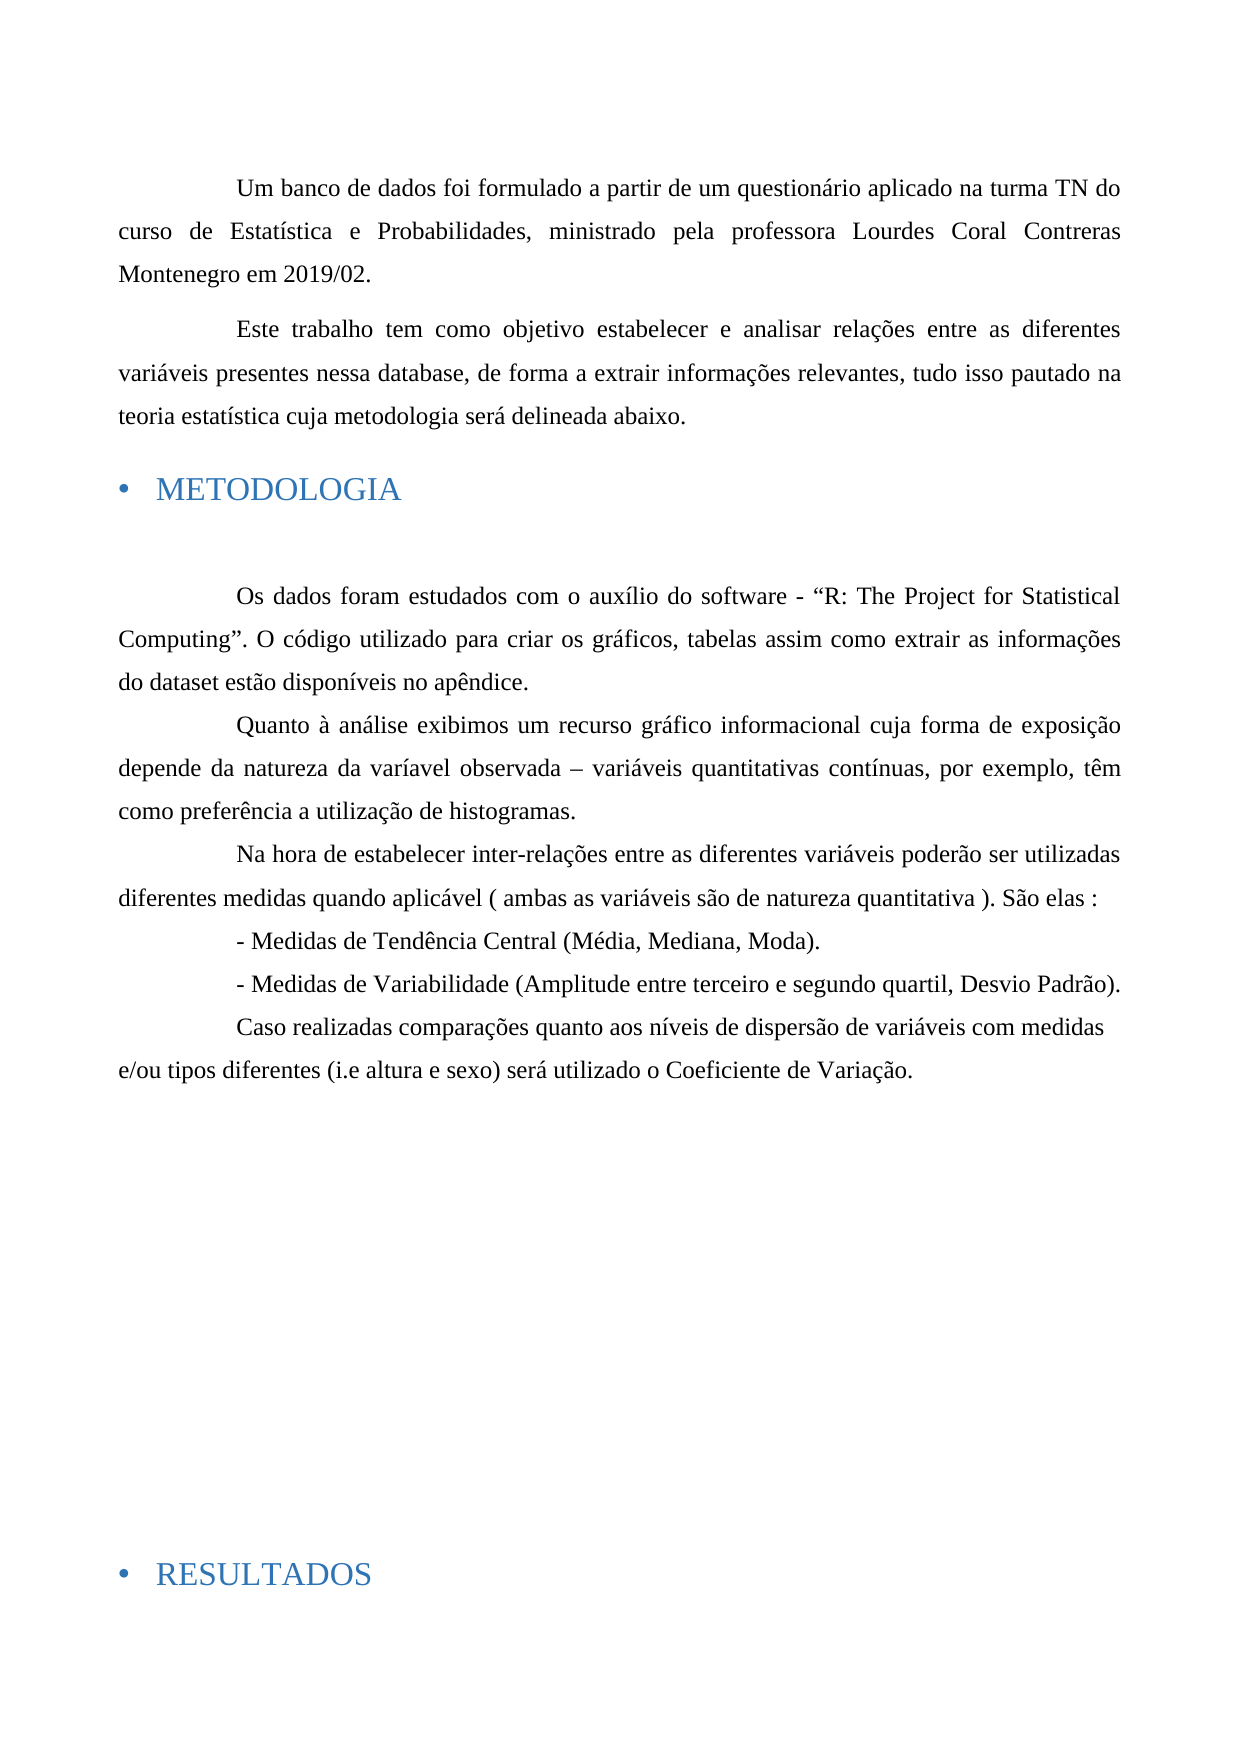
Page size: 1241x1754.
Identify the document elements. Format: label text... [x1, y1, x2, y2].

text - Medidas de Tendência Central (Média, Mediana, Moda). [118, 926, 1122, 954]
text Quanto à análise exibimos um recurso gráfico informacional cuja forma de exposição depende da natureza da varíavel observada – variáveis quantitativas contínuas, por exemplo, têm como preferência a utilização de histogramas. [118, 710, 1122, 825]
text e/ou tipos diferentes (i.e altura e sexo) será utilizado o Coeficiente de Variação. [118, 1055, 1122, 1084]
text - Medidas de Variabilidade (Amplitude entre terceiro e segundo quartil, Desvio Padrão). [118, 969, 1122, 998]
list METODOLOGIA [81, 469, 1122, 507]
text Na hora de estabelecer inter-relações entre as diferentes variáveis poderão ser utilizadas diferentes medidas quando aplicável ( ambas as variáveis são de natureza quantitativa ). São elas : [118, 839, 1122, 911]
text Os dados foram estudados com o auxílio do software - “R: The Project for Statistical Computing”. O código utilizado para criar os gráficos, tabelas assim como extrair as informações do dataset estão disponíveis no apêndice. [118, 581, 1122, 696]
text Um banco de dados foi formulado a partir de um questionário aplicado na turma TN do curso de Estatística e Probabilidades, ministrado pela professora Lourdes Coral Contreras Montenegro em 2019/02. [118, 173, 1122, 288]
text Este trabalho tem como objetivo estabelecer e analisar relações entre as diferentes variáveis presentes nessa database, de forma a extrair informações relevantes, tudo isso pautado na teoria estatística cuja metodologia será delineada abaixo. [118, 314, 1122, 429]
text Caso realizadas comparações quanto aos níveis de dispersão de variáveis com medidas [118, 1012, 1122, 1041]
list RESULTADOS [81, 1554, 1122, 1593]
